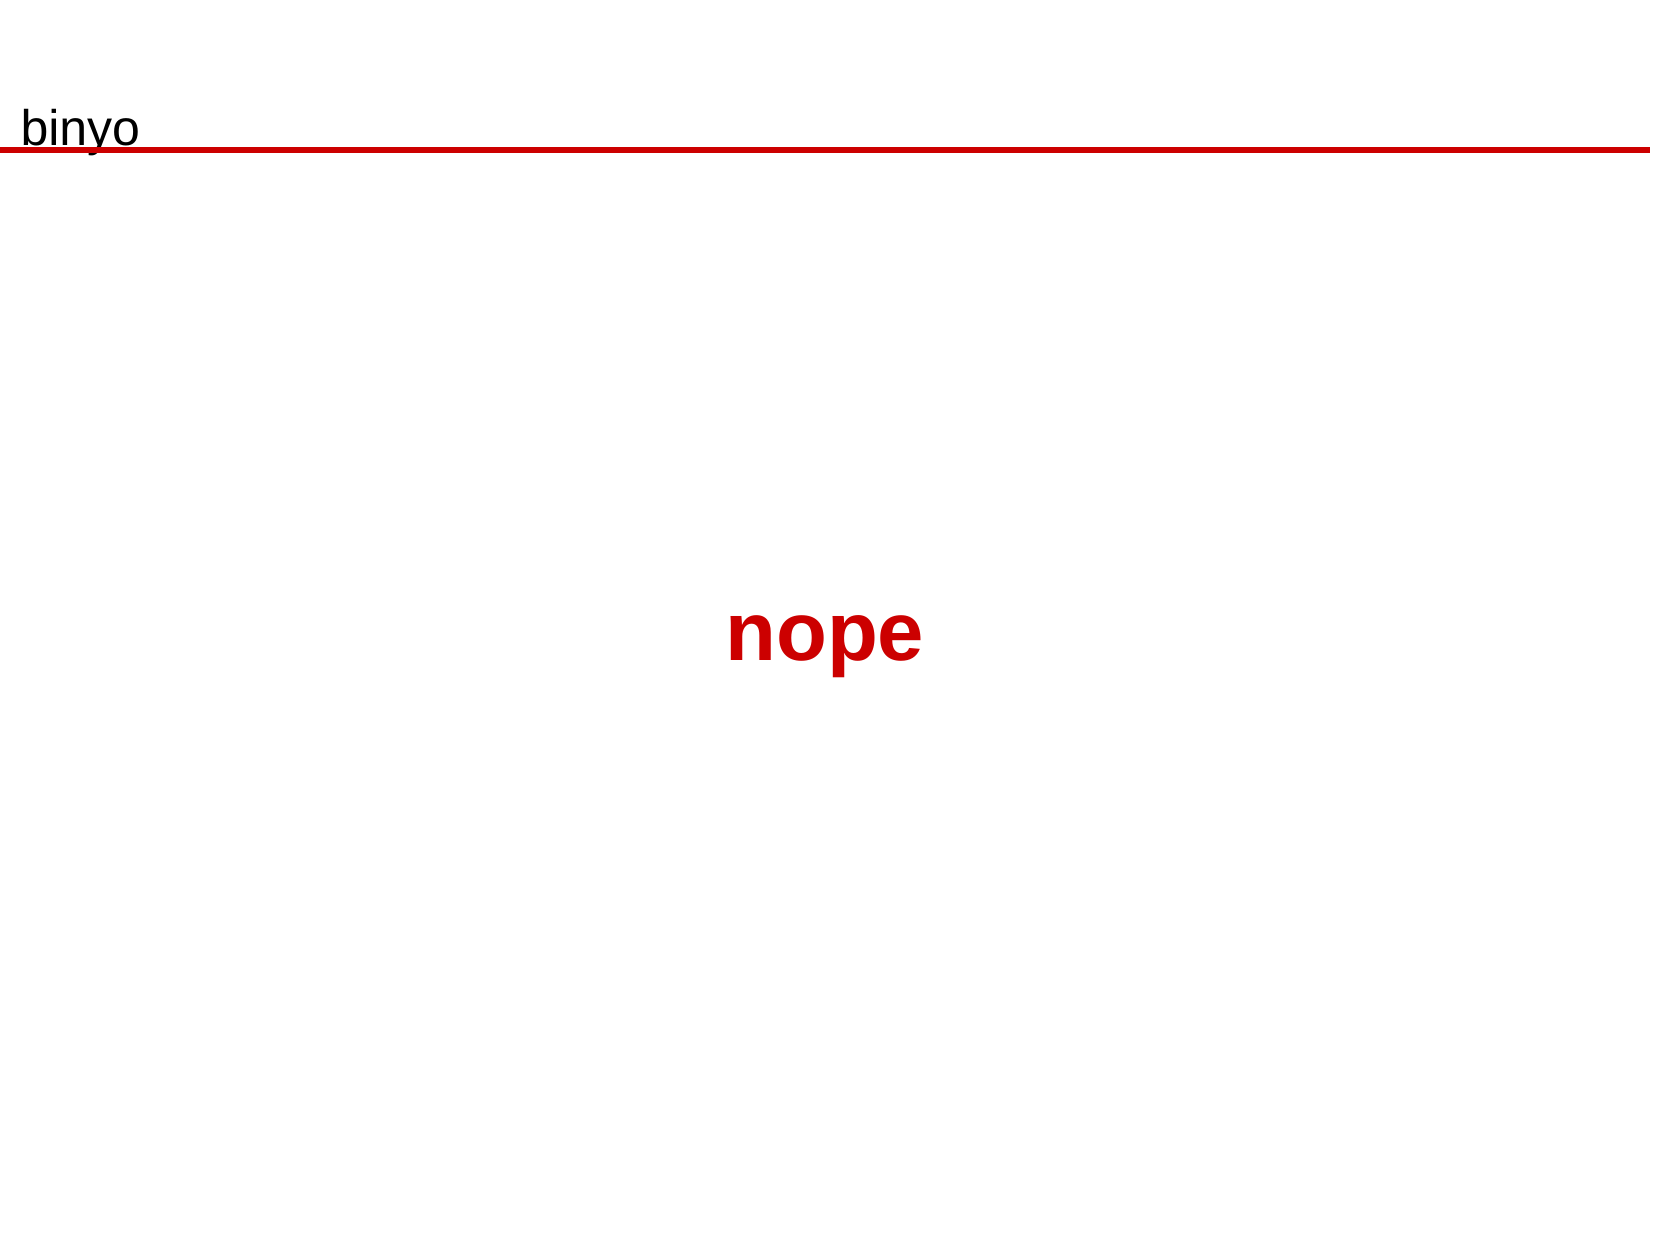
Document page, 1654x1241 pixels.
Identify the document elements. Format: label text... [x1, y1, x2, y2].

text_box binyo [5, 92, 1654, 331]
subtitle [0, 153, 1654, 1241]
subtitle [0, 0, 1654, 147]
text_box nope [0, 585, 1651, 679]
